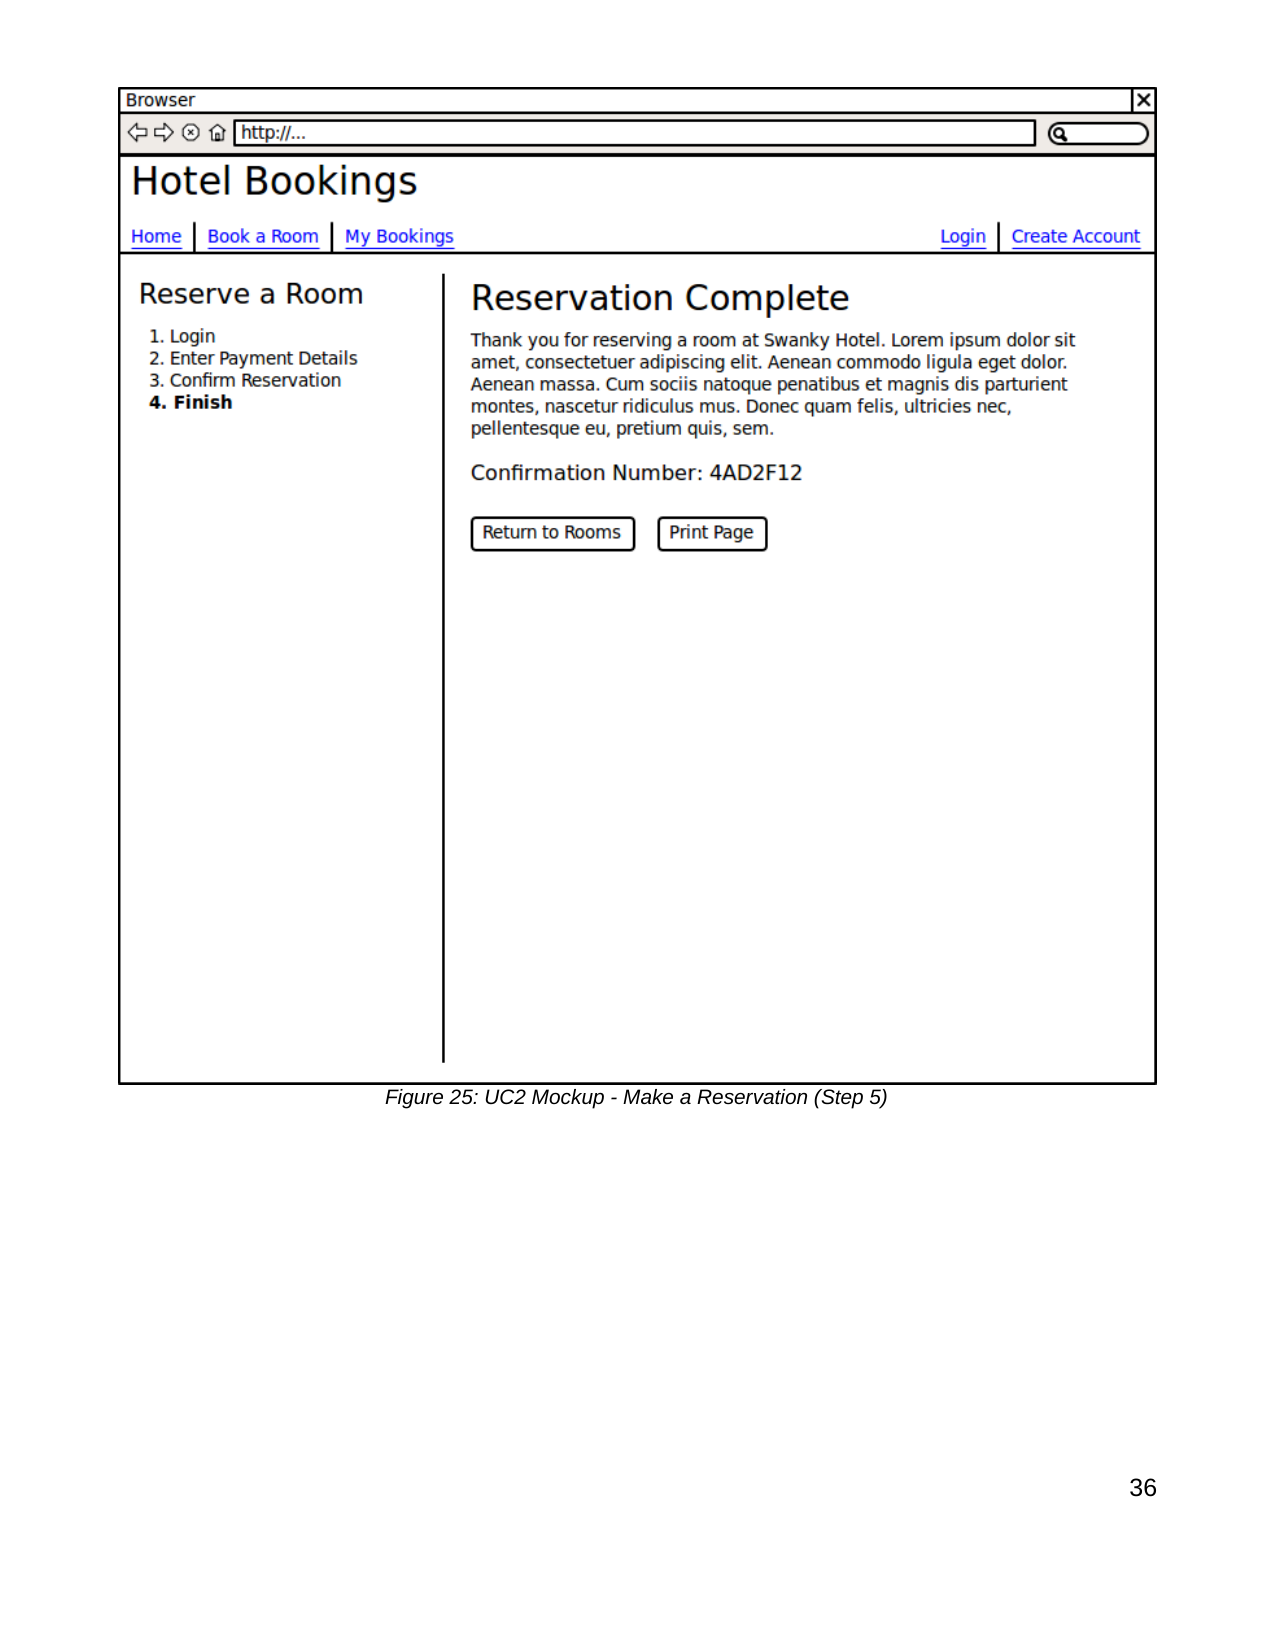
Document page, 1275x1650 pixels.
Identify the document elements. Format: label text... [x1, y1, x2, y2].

picture [118, 87, 1157, 1085]
text Figure 25: UC2 Mockup - Make a Reservation (Step 5) [118, 1085, 1157, 1109]
